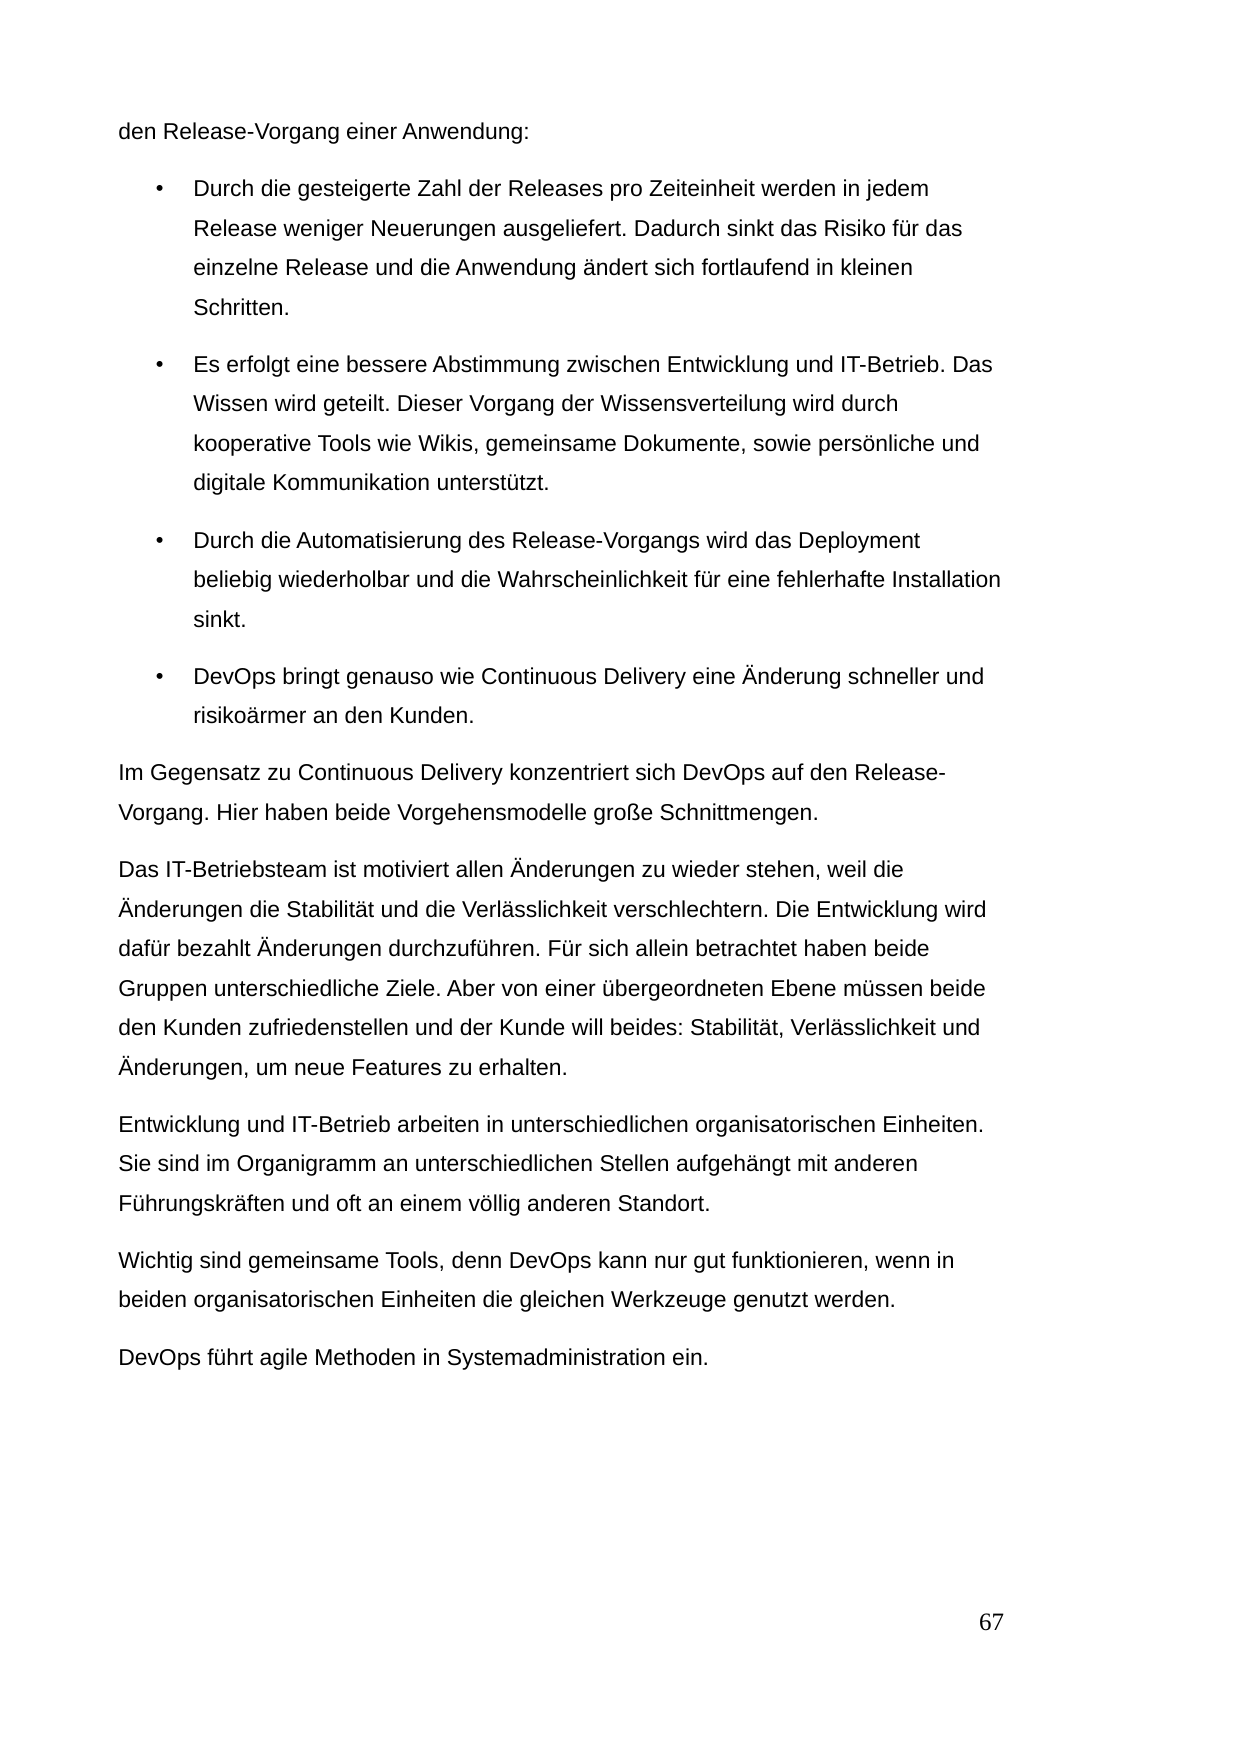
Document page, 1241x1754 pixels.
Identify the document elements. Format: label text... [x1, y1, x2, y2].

list Es erfolgt eine bessere Abstimmung zwischen Entwicklung und IT-Betrieb. Das Wissen wird geteilt. Dieser Vorgang der Wissensverteilung wird durch kooperative Tools wie Wikis, gemeinsame Dokumente, sowie persönliche und digitale Kommunikation unterstützt. [156, 351, 1004, 496]
list DevOps bringt genauso wie Continuous Delivery eine Änderung schneller und risikoärmer an den Kunden. [156, 663, 1004, 728]
list Durch die Automatisierung des Release-Vorgangs wird das Deployment beliebig wiederholbar und die Wahrscheinlichkeit für eine fehlerhafte Installation sinkt. [156, 527, 1004, 632]
text Im Gegensatz zu Continuous Delivery konzentriert sich DevOps auf den Release-Vorgang. Hier haben beide Vorgehensmodelle große Schnittmengen. [118, 759, 1004, 825]
text Entwicklung und IT-Betrieb arbeiten in unterschiedlichen organisatorischen Einheiten. Sie sind im Organigramm an unterschiedlichen Stellen aufgehängt mit anderen Führungskräften und oft an einem völlig anderen Standort. [118, 1111, 1004, 1216]
text den Release-Vorgang einer Anwendung: [118, 118, 1004, 144]
text Das IT-Betriebsteam ist motiviert allen Änderungen zu wieder stehen, weil die Änderungen die Stabilität und die Verlässlichkeit verschlechtern. Die Entwicklung wird dafür bezahlt Änderungen durchzuführen. Für sich allein betrachtet haben beide Gruppen unterschiedliche Ziele. Aber von einer übergeordneten Ebene müssen beide den Kunden zufriedenstellen und der Kunde will beides: Stabilität, Verlässlichkeit und Änderungen, um neue Features zu erhalten. [118, 856, 1004, 1080]
text DevOps führt agile Methoden in Systemadministration ein. [118, 1343, 1004, 1370]
text Wichtig sind gemeinsame Tools, denn DevOps kann nur gut funktionieren, wenn in beiden organisatorischen Einheiten die gleichen Werkzeuge genutzt werden. [118, 1247, 1004, 1313]
list Durch die gesteigerte Zahl der Releases pro Zeiteinheit werden in jedem Release weniger Neuerungen ausgeliefert. Dadurch sinkt das Risiko für das einzelne Release und die Anwendung ändert sich fortlaufend in kleinen Schritten. [156, 175, 1004, 320]
